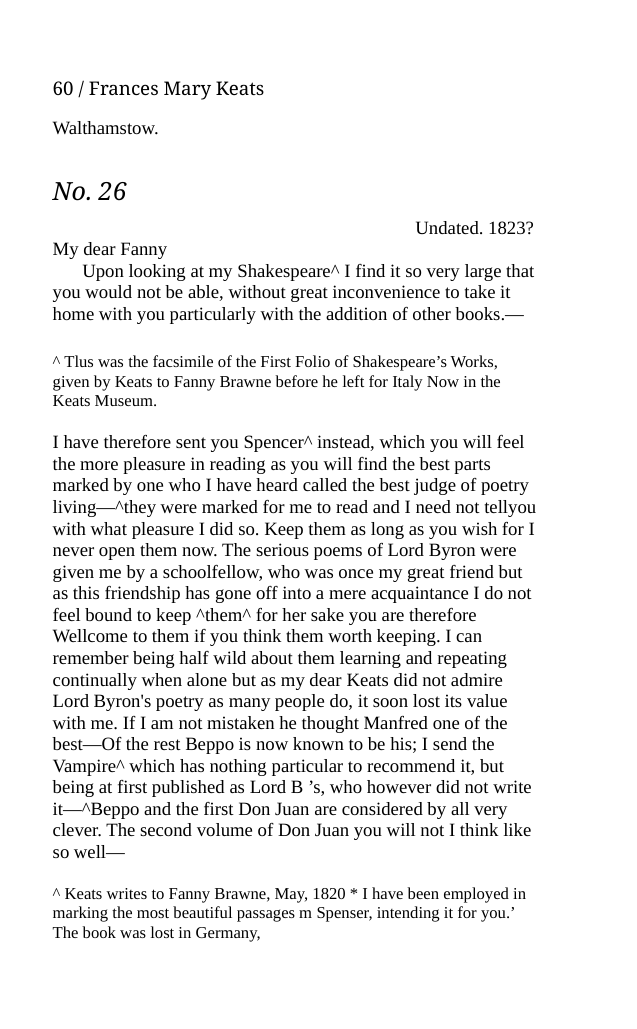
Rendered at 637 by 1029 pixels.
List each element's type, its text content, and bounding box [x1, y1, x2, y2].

text Undated. 1823? [52, 217, 538, 238]
text I have therefore sent you Spencer^ instead, which you will feel the more pleasure in reading as you will find the best parts marked by one who I have heard called the best judge of poetry living—^they were marked for me to read and I need not tellyou with what pleasure I did so. Keep them as long as you wish for I never open them now. The serious poems of Lord Byron were given me by a schoolfellow, who was once my great friend but as this friendship has gone off into a mere acquaintance I do not feel bound to keep ^them^ for her sake you are therefore Wellcome to them if you think them worth keeping. I can remember being half wild about them learning and repeating continually when alone but as my dear Keats did not admire Lord Byron's poetry as many people do, it soon lost its value with me. If I am not mistaken he thought Manfred one of the best—Of the rest Beppo is now known to be his; I send the Vampire^ which has nothing particular to recommend it, but being at first published as Lord B ’s, who however did not write it—^Beppo and the first Don Juan are considered by all very clever. The second volume of Don Juan you will not I think like so well— [52, 431, 538, 862]
subtitle No. 26 [52, 174, 538, 208]
text ^ Keats writes to Fanny Brawne, May, 1820 * I have been employed in marking the most beautiful passages m Spenser, intending it for you.’ The book was lost in Germany, [52, 884, 538, 942]
text My dear Fanny [52, 238, 538, 260]
text ^ Tlus was the facsimile of the First Folio of Shakespeare’s Works, given by Keats to Fanny Brawne before he left for Italy Now in the Keats Museum. [52, 352, 538, 410]
text Walthamstow. [52, 117, 538, 139]
text Upon looking at my Shakespeare^ I find it so very large that you would not be able, without great inconvenience to take it home with you particularly with the addition of other books.— [52, 260, 538, 324]
